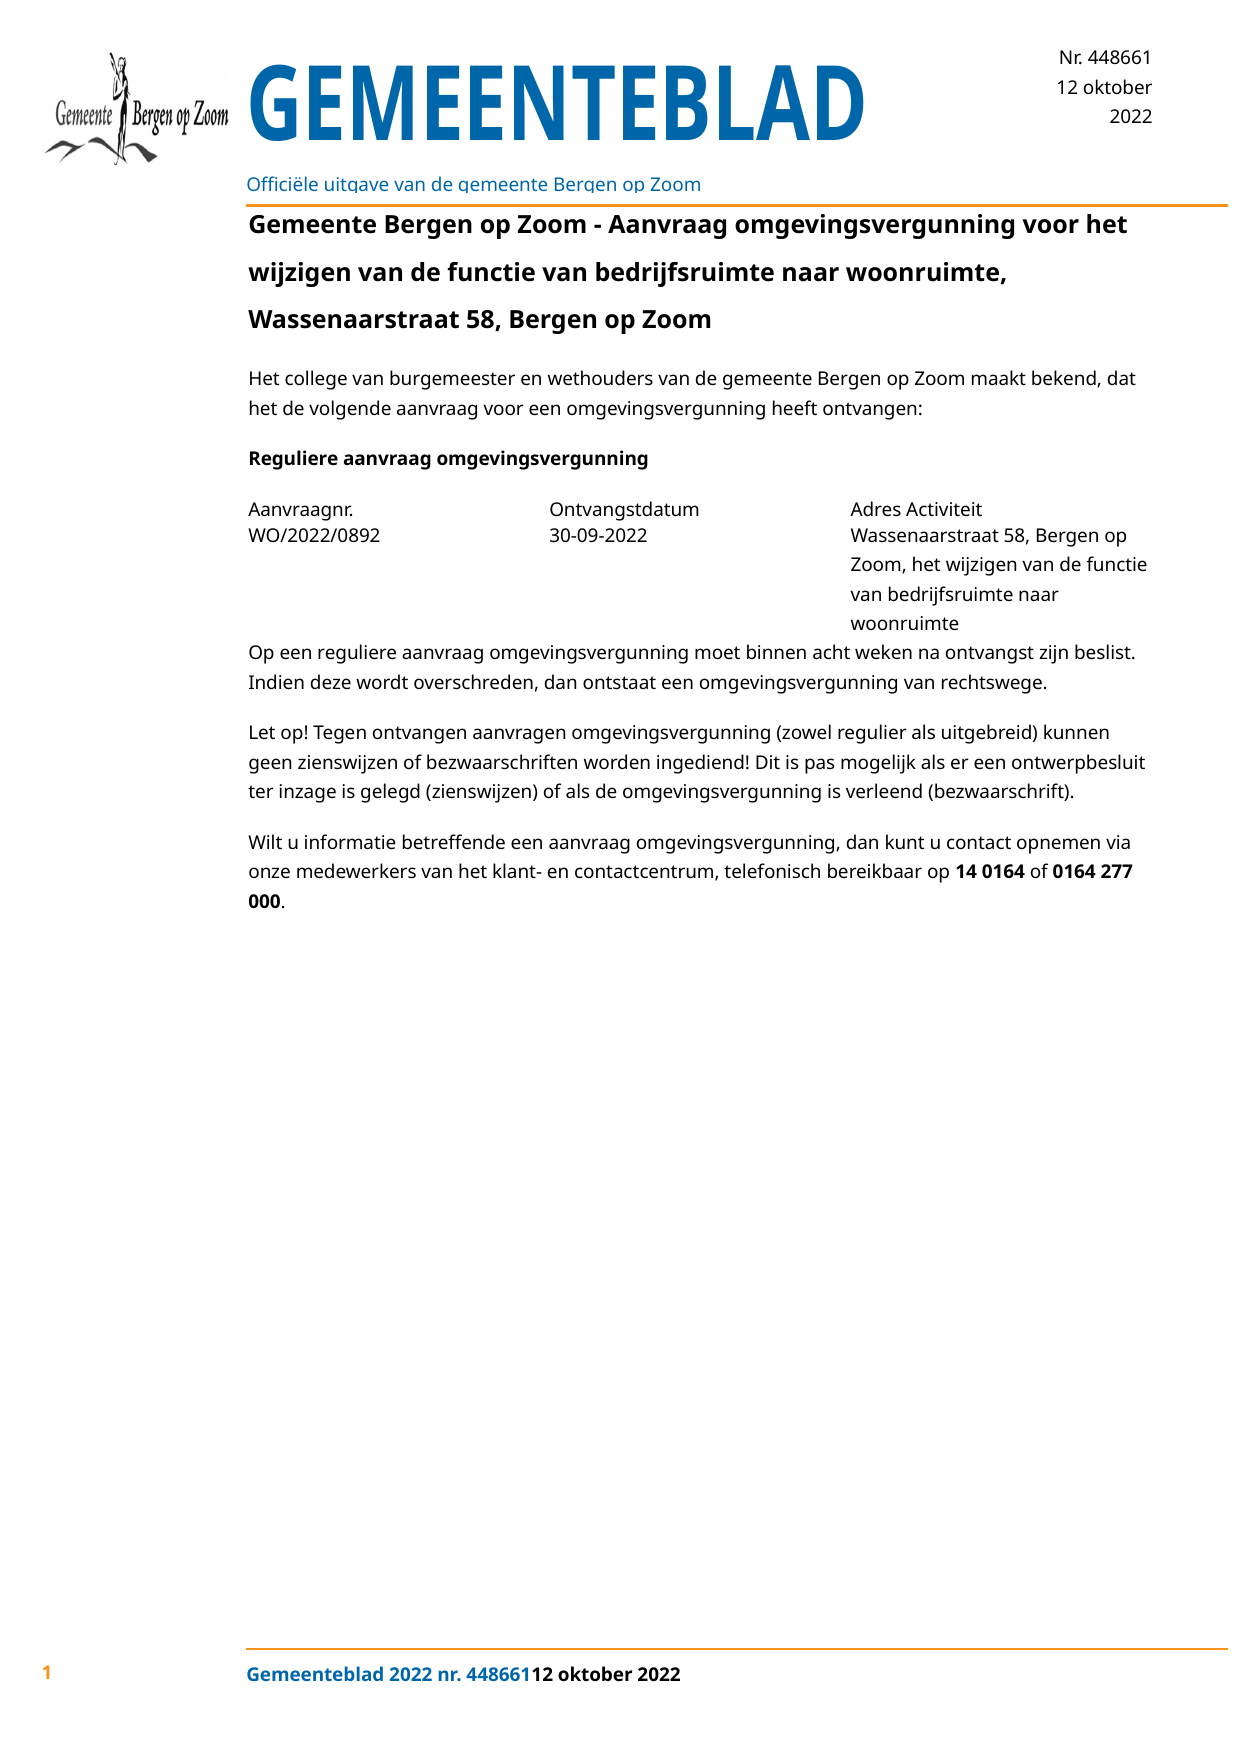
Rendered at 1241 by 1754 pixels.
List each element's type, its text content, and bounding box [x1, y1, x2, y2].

text Reguliere aanvraag omgevingsvergunning [248, 446, 1152, 471]
table_cell Wassenaarstraat 58, Bergen op Zoom, het wijzigen van de functie van bedrijfsruimte naar woonruimte [850, 522, 1152, 636]
text Het college van burgemeester en wethouders van de gemeente Bergen op Zoom maakt bekend, dat het de volgende aanvraag voor een omgevingsvergunning heeft ontvangen: [248, 366, 1152, 421]
table_header Aanvraagnr. [248, 496, 549, 522]
table_header Ontvangstdatum [549, 496, 850, 522]
text Op een reguliere aanvraag omgevingsvergunning moet binnen acht weken na ontvangst zijn beslist. Indien deze wordt overschreden, dan ontstaat een omgevingsvergunning van rechtswege. [248, 639, 1152, 695]
picture [41, 47, 231, 172]
table_cell 30-09-2022 [549, 522, 850, 636]
table_header Adres Activiteit [850, 496, 1152, 522]
text Gemeente Bergen op Zoom - Aanvraag omgevingsvergunning voor het wijzigen van de functie van bedrijfsruimte naar woonruimte, Wassenaarstraat 58, Bergen op Zoom [248, 207, 1152, 336]
table_cell WO/2022/0892 [248, 522, 549, 636]
text Let op! Tegen ontvangen aanvragen omgevingsvergunning (zowel regulier als uitgebreid) kunnen geen zienswijzen of bezwaarschriften worden ingediend! Dit is pas mogelijk als er een ontwerpbesluit ter inzage is gelegd (zienswijzen) of als de omgevingsvergunning is verleend (bezwaarschrift). [248, 719, 1152, 804]
text Wilt u informatie betreffende een aanvraag omgevingsvergunning, dan kunt u contact opnemen via onze medewerkers van het klant- en contactcentrum, telefonisch bereikbaar op 14 0164 of 0164 277 000. [248, 829, 1152, 914]
